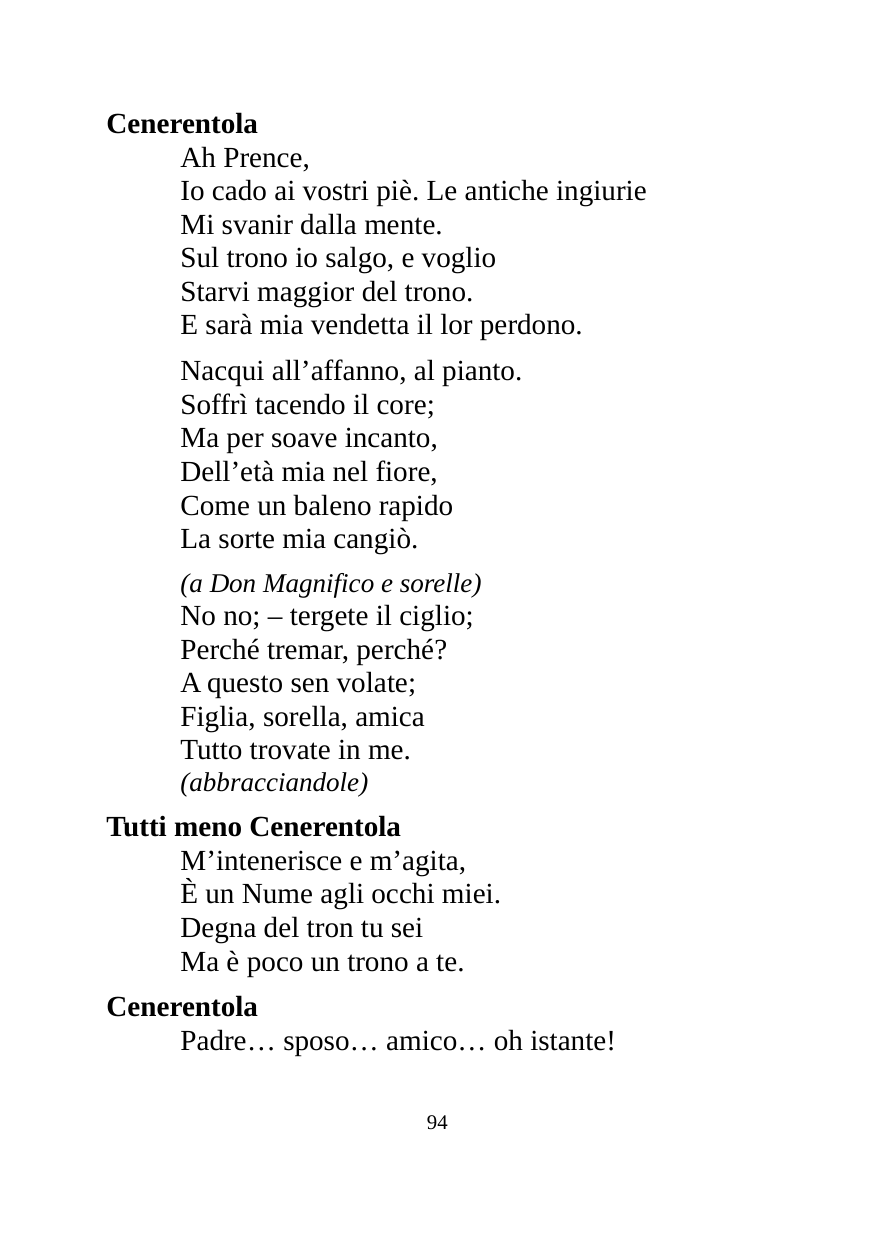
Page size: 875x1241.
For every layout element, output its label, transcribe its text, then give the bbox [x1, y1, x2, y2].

text Cenerentola [106, 106, 768, 140]
text M’intenerisce e m’agita, È un Nume agli occhi miei. Degna del tron tu sei Ma è poco un trono a te. [180, 843, 768, 977]
text Nacqui all’affanno, al pianto. Soffrì tacendo il core; Ma per soave incanto, Dell’età mia nel fiore, Come un baleno rapido La sorte mia cangiò. [180, 353, 768, 555]
text Tutti meno Cenerentola [106, 809, 768, 843]
text Ah Prence, Io cado ai vostri piè. Le antiche ingiurie Mi svanir dalla mente. Sul trono io salgo, e voglio Starvi maggior del trono. E sarà mia vendetta il lor perdono. [180, 140, 768, 341]
text Padre… sposo… amico… oh istante! [180, 1023, 768, 1057]
text Cenerentola [106, 989, 768, 1023]
text (a Don Magnifico e sorelle) No no; – tergete il ciglio; Perché tremar, perché? A questo sen volate; Figlia, sorella, amica Tutto trovate in me. (abbracciandole) [180, 567, 768, 797]
